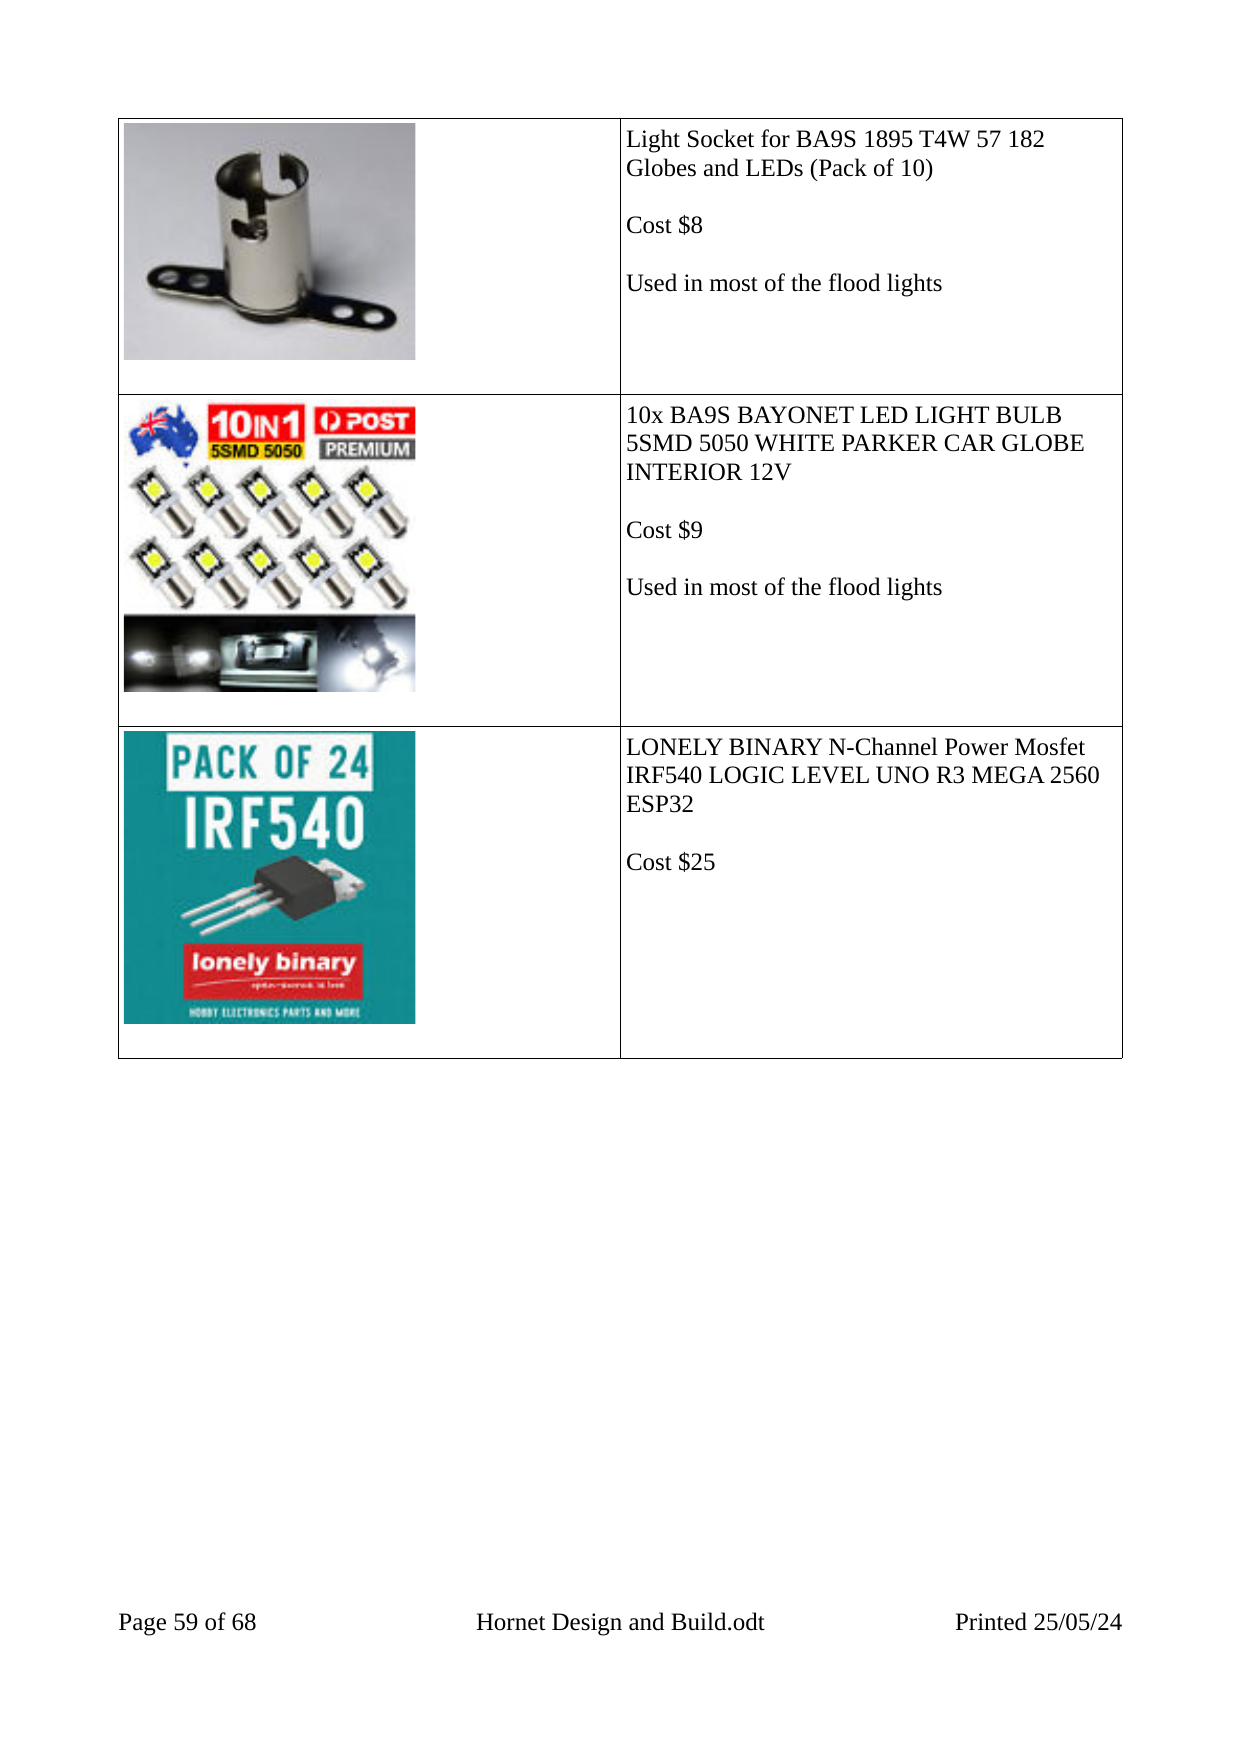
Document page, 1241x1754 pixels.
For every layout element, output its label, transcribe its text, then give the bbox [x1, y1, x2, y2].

table_cell LONELY BINARY N-Channel Power Mosfet IRF540 LOGIC LEVEL UNO R3 MEGA 2560 ESP32 Cost $25 [621, 727, 1122, 1058]
table_cell 10x BA9S BAYONET LED LIGHT BULB 5SMD 5050 WHITE PARKER CAR GLOBE INTERIOR 12V Cost $9 Used in most of the flood lights [621, 395, 1122, 726]
picture [123, 731, 416, 1024]
table_cell [119, 727, 620, 1058]
table_cell [119, 119, 620, 394]
picture [123, 123, 416, 360]
table_cell [119, 395, 620, 726]
picture [123, 399, 416, 692]
table_cell Light Socket for BA9S 1895 T4W 57 182 Globes and LEDs (Pack of 10) Cost $8 Used in most of the flood lights [621, 119, 1122, 394]
